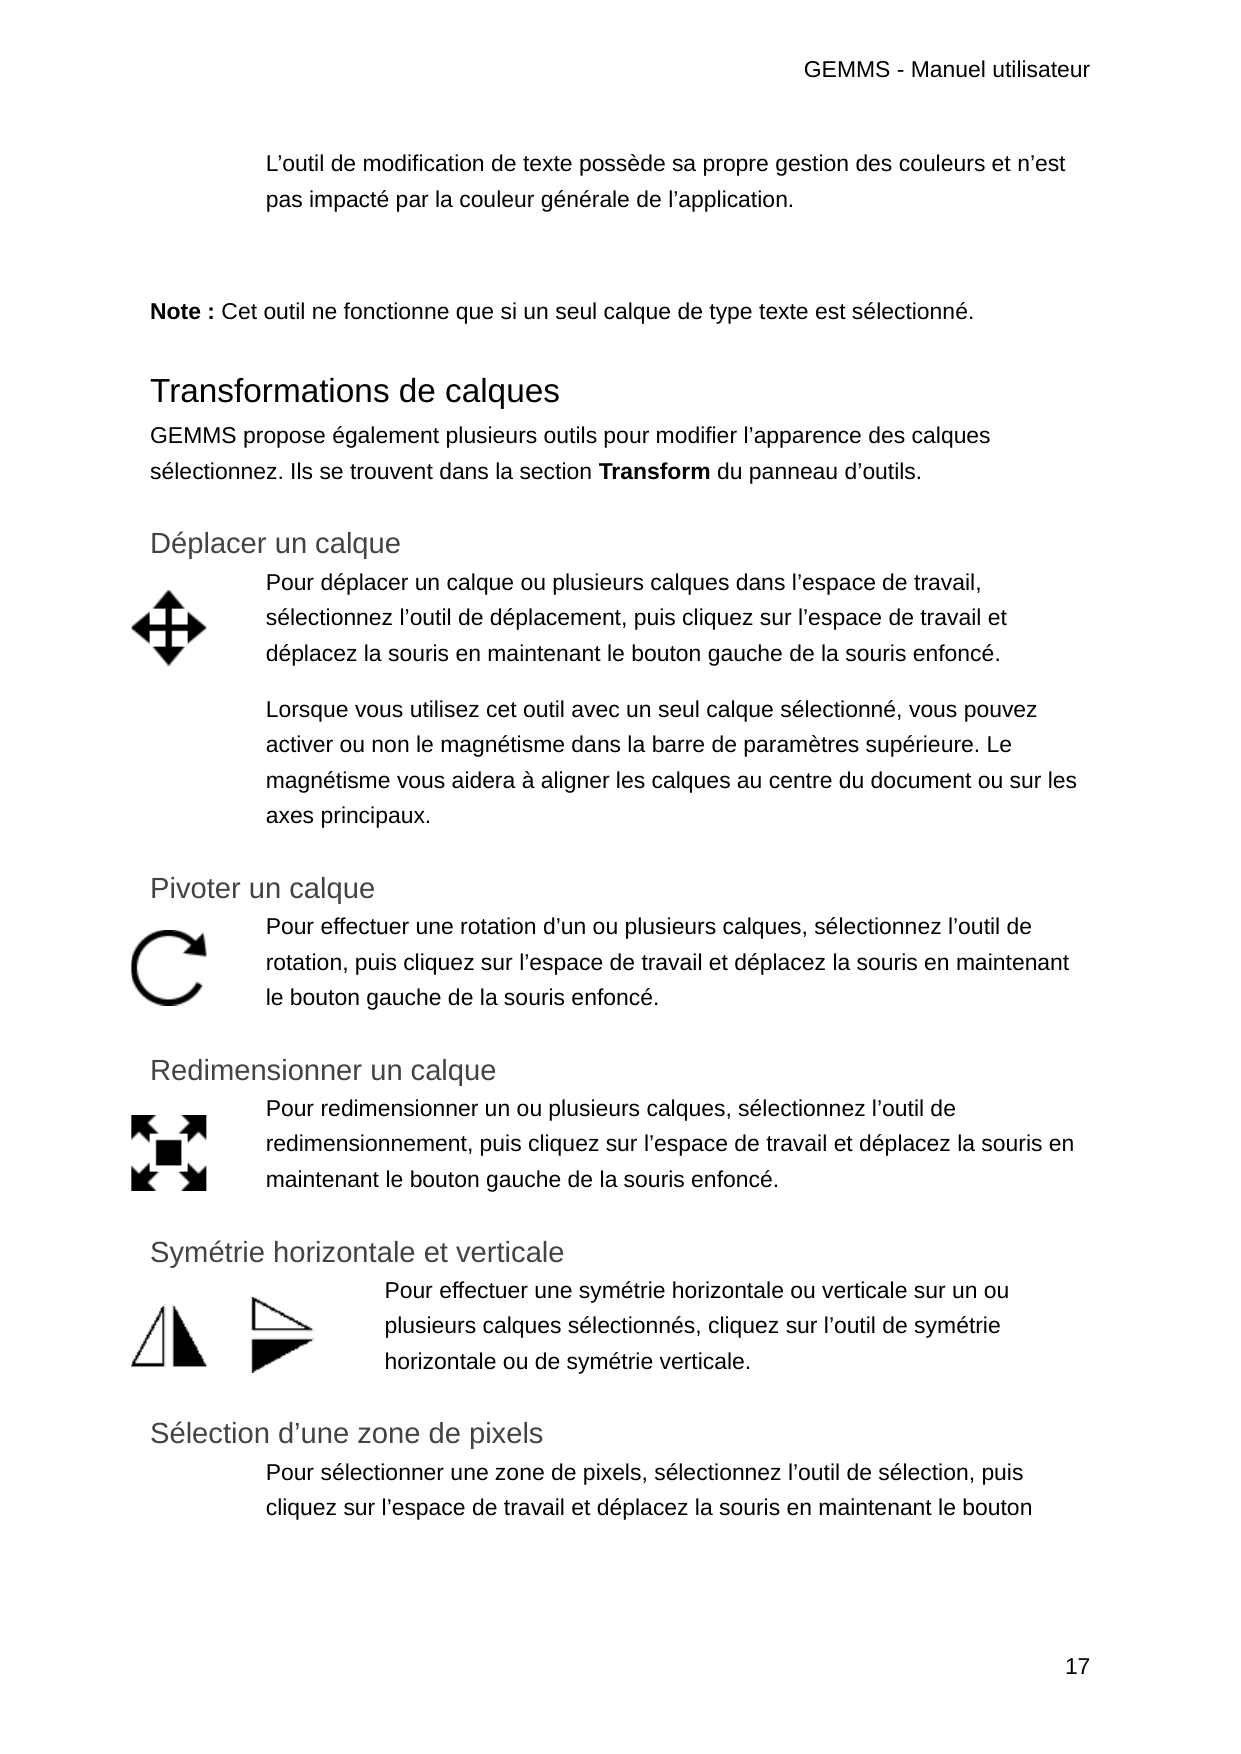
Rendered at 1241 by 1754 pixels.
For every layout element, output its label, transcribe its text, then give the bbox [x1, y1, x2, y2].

subtitle Transformations de calques [150, 371, 1090, 410]
text Pour déplacer un calque ou plusieurs calques dans l’espace de travail, sélectionnez l’outil de déplacement, puis cliquez sur l’espace de travail et déplacez la souris en maintenant le bouton gauche de la souris enfoncé. [266, 568, 1090, 666]
subtitle Redimensionner un calque [150, 1053, 1090, 1087]
text Pour effectuer une symétrie horizontale ou verticale sur un ou plusieurs calques sélectionnés, cliquez sur l’outil de symétrie horizontale ou de symétrie verticale. [384, 1277, 1090, 1374]
picture [131, 1115, 207, 1191]
picture [131, 1297, 207, 1373]
picture [131, 930, 207, 1006]
subtitle Symétrie horizontale et verticale [150, 1235, 1090, 1268]
text L’outil de modification de texte possède sa propre gestion des couleurs et n’est pas impacté par la couleur générale de l’application. [266, 150, 1090, 212]
picture [131, 590, 207, 666]
subtitle Sélection d’une zone de pixels [150, 1417, 1090, 1450]
text Note : Cet outil ne fonctionne que si un seul calque de type texte est sélectionné. [150, 298, 1090, 324]
text Pour redimensionner un ou plusieurs calques, sélectionnez l’outil de redimensionnement, puis cliquez sur l’espace de travail et déplacez la souris en maintenant le bouton gauche de la souris enfoncé. [266, 1095, 1090, 1192]
subtitle Pivoter un calque [150, 871, 1090, 905]
text GEMMS propose également plusieurs outils pour modifier l’apparence des calques sélectionnez. Ils se trouvent dans la section Transform du panneau d’outils. [150, 422, 1090, 484]
picture [246, 1297, 322, 1373]
subtitle Déplacer un calque [150, 527, 1090, 560]
text Lorsque vous utilisez cet outil avec un seul calque sélectionné, vous pouvez activer ou non le magnétisme dans la barre de paramètres supérieure. Le magnétisme vous aidera à aligner les calques au centre du document ou sur les axes principaux. [266, 696, 1090, 829]
text Pour effectuer une rotation d’un ou plusieurs calques, sélectionnez l’outil de rotation, puis cliquez sur l’espace de travail et déplacez la souris en maintenant le bouton gauche de la souris enfoncé. [266, 913, 1090, 1011]
text Pour sélectionner une zone de pixels, sélectionnez l’outil de sélection, puis cliquez sur l’espace de travail et déplacez la souris en maintenant le bouton [266, 1458, 1090, 1520]
